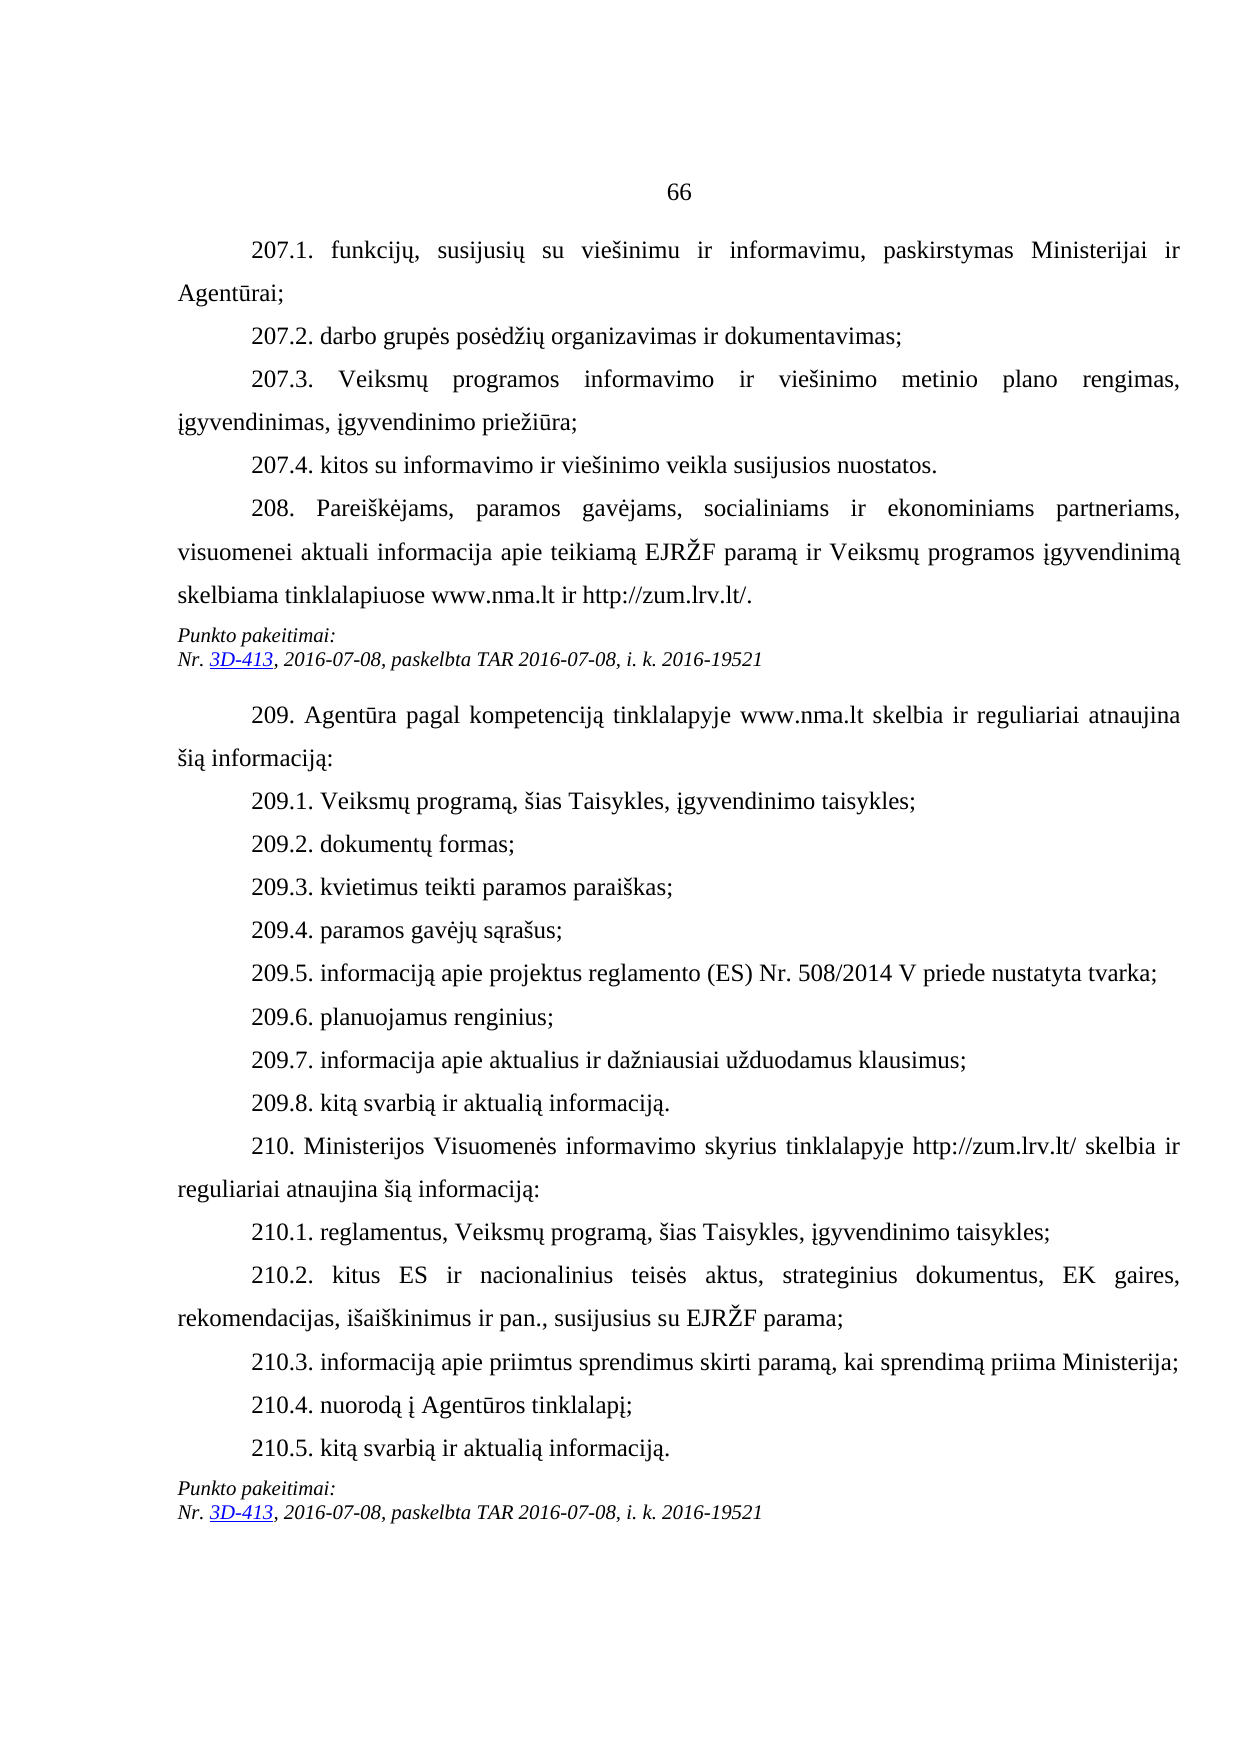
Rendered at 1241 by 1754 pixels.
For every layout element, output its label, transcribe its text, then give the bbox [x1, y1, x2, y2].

text 209.2. dokumentų formas; [177, 829, 1181, 858]
text 207.1. funkcijų, susijusių su viešinimu ir informavimu, paskirstymas Ministerijai ir Agentūrai; [177, 235, 1181, 307]
text 210.3. informaciją apie priimtus sprendimus skirti paramą, kai sprendimą priima Ministerija; [177, 1347, 1181, 1375]
text 209.5. informaciją apie projektus reglamento (ES) Nr. 508/2014 V priede nustatyta tvarka; [177, 958, 1181, 987]
text 209.7. informacija apie aktualius ir dažniausiai užduodamus klausimus; [177, 1045, 1181, 1073]
text Nr. 3D-413, 2016-07-08, paskelbta TAR 2016-07-08, i. k. 2016-19521 [177, 1500, 1181, 1524]
text 209.1. Veiksmų programą, šias Taisykles, įgyvendinimo taisykles; [177, 786, 1181, 815]
text 208. Pareiškėjams, paramos gavėjams, socialiniams ir ekonominiams partneriams, visuomenei aktuali informacija apie teikiamą EJRŽF paramą ir Veiksmų programos įgyvendinimą skelbiama tinklalapiuose www.nma.lt ir http://zum.lrv.lt/. [177, 493, 1181, 608]
text Punkto pakeitimai: [177, 1476, 1181, 1500]
text 209.6. planuojamus renginius; [177, 1002, 1181, 1030]
text 207.3. Veiksmų programos informavimo ir viešinimo metinio plano rengimas, įgyvendinimas, įgyvendinimo priežiūra; [177, 364, 1181, 436]
text 209.8. kitą svarbią ir aktualią informaciją. [177, 1088, 1181, 1117]
text 210. Ministerijos Visuomenės informavimo skyrius tinklalapyje http://zum.lrv.lt/ skelbia ir reguliariai atnaujina šią informaciją: [177, 1131, 1181, 1203]
text 209. Agentūra pagal kompetenciją tinklalapyje www.nma.lt skelbia ir reguliariai atnaujina šią informaciją: [177, 700, 1181, 772]
text 210.1. reglamentus, Veiksmų programą, šias Taisykles, įgyvendinimo taisykles; [177, 1217, 1181, 1246]
text 210.4. nuorodą į Agentūros tinklalapį; [177, 1390, 1181, 1418]
text 210.2. kitus ES ir nacionalinius teisės aktus, strateginius dokumentus, EK gaires, rekomendacijas, išaiškinimus ir pan., susijusius su EJRŽF parama; [177, 1260, 1181, 1332]
text 207.4. kitos su informavimo ir viešinimo veikla susijusios nuostatos. [177, 450, 1181, 479]
text Nr. 3D-413, 2016-07-08, paskelbta TAR 2016-07-08, i. k. 2016-19521 [177, 647, 1181, 671]
text 207.2. darbo grupės posėdžių organizavimas ir dokumentavimas; [177, 321, 1181, 350]
text 210.5. kitą svarbią ir aktualią informaciją. [177, 1433, 1181, 1462]
text Punkto pakeitimai: [177, 623, 1181, 647]
text 209.3. kvietimus teikti paramos paraiškas; [177, 872, 1181, 901]
text 209.4. paramos gavėjų sąrašus; [177, 915, 1181, 944]
